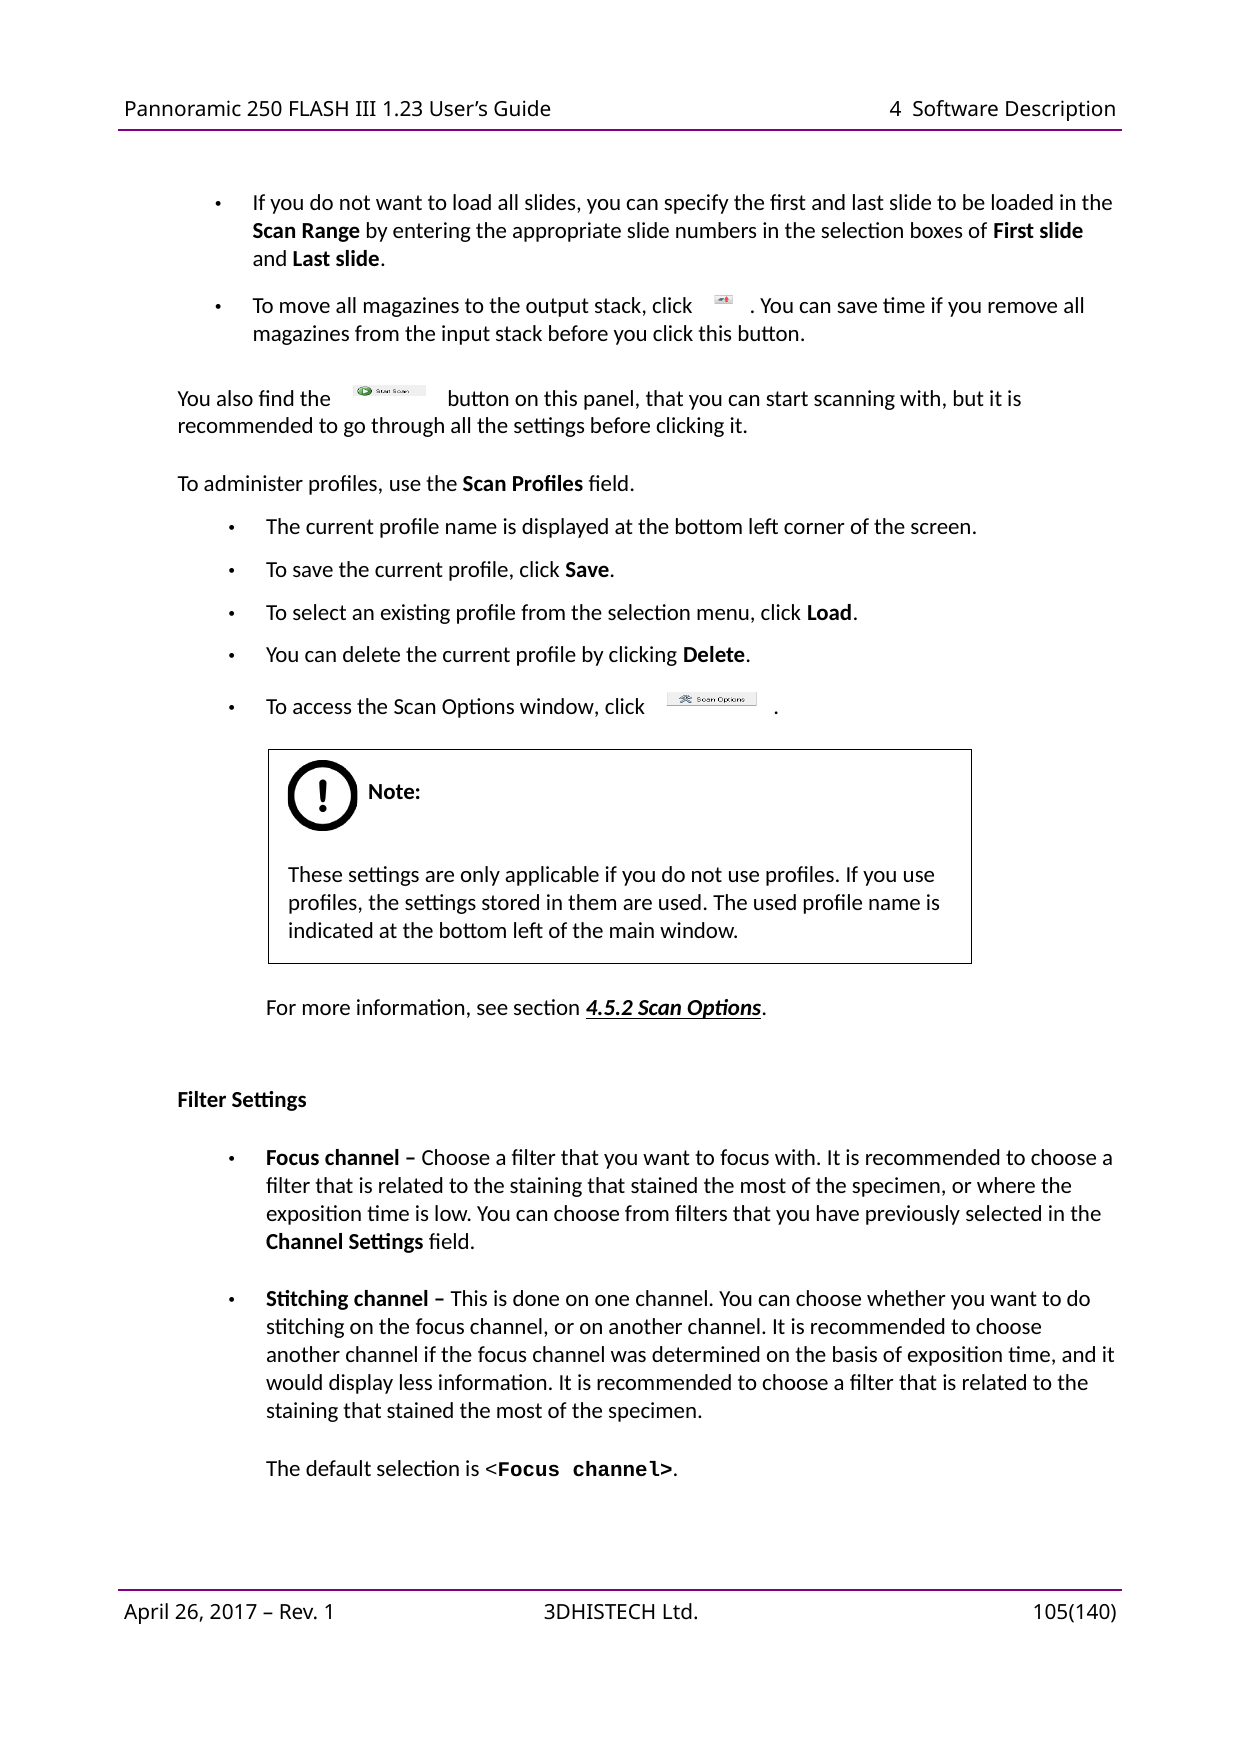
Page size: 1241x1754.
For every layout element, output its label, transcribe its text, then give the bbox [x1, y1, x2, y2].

text The default selection is <Focus channel>. [266, 1454, 1122, 1483]
list To select an existing profile from the selection menu, click Load. [228, 598, 1122, 626]
text Note: [269, 750, 971, 831]
list To move all magazines to the output stack, click . You can save time if you remove all magazines from the input stack before you click this button. [215, 287, 1122, 347]
list Stitching channel – This is done on one channel. You can choose whether you want to do stitching on the focus channel, or on another channel. It is recommended to choose another channel if the focus channel was determined on the basis of exposition time, and it would display less information. It is recommended to choose a filter that is related to the staining that stained the most of the specimen. [228, 1284, 1122, 1424]
text To administer profiles, use the Scan Profiles field. [177, 469, 1122, 497]
list To access the Scan Options window, click . [228, 683, 1122, 720]
text For more information, see section 4.5.2 Scan Options. [266, 993, 1122, 1022]
list To save the current profile, click Save. [228, 555, 1122, 583]
list If you do not want to load all slides, you can specify the first and last slide to be loaded in the Scan Range by entering the appropriate slide numbers in the selection boxes of First slide and Last slide. [215, 188, 1122, 272]
list Focus channel – Choose a filter that you want to focus with. It is recommended to choose a filter that is related to the staining that stained the most of the specimen, or where the exposition time is low. You can choose from filters that you have previously selected in the Channel Settings field. [228, 1143, 1122, 1255]
text You also find the button on this panel, that you can start scanning with, but it is recommended to go through all the settings before clicking it. [177, 376, 1122, 440]
text Filter Settings [177, 1085, 1122, 1113]
text These settings are only applicable if you do not use profiles. If you use profiles, the settings stored in them are used. The used profile name is indicated at the bottom left of the main window. [269, 849, 971, 963]
list The current profile name is displayed at the bottom left corner of the screen. [228, 512, 1122, 540]
list You can delete the current profile by clicking Delete. [228, 641, 1122, 668]
